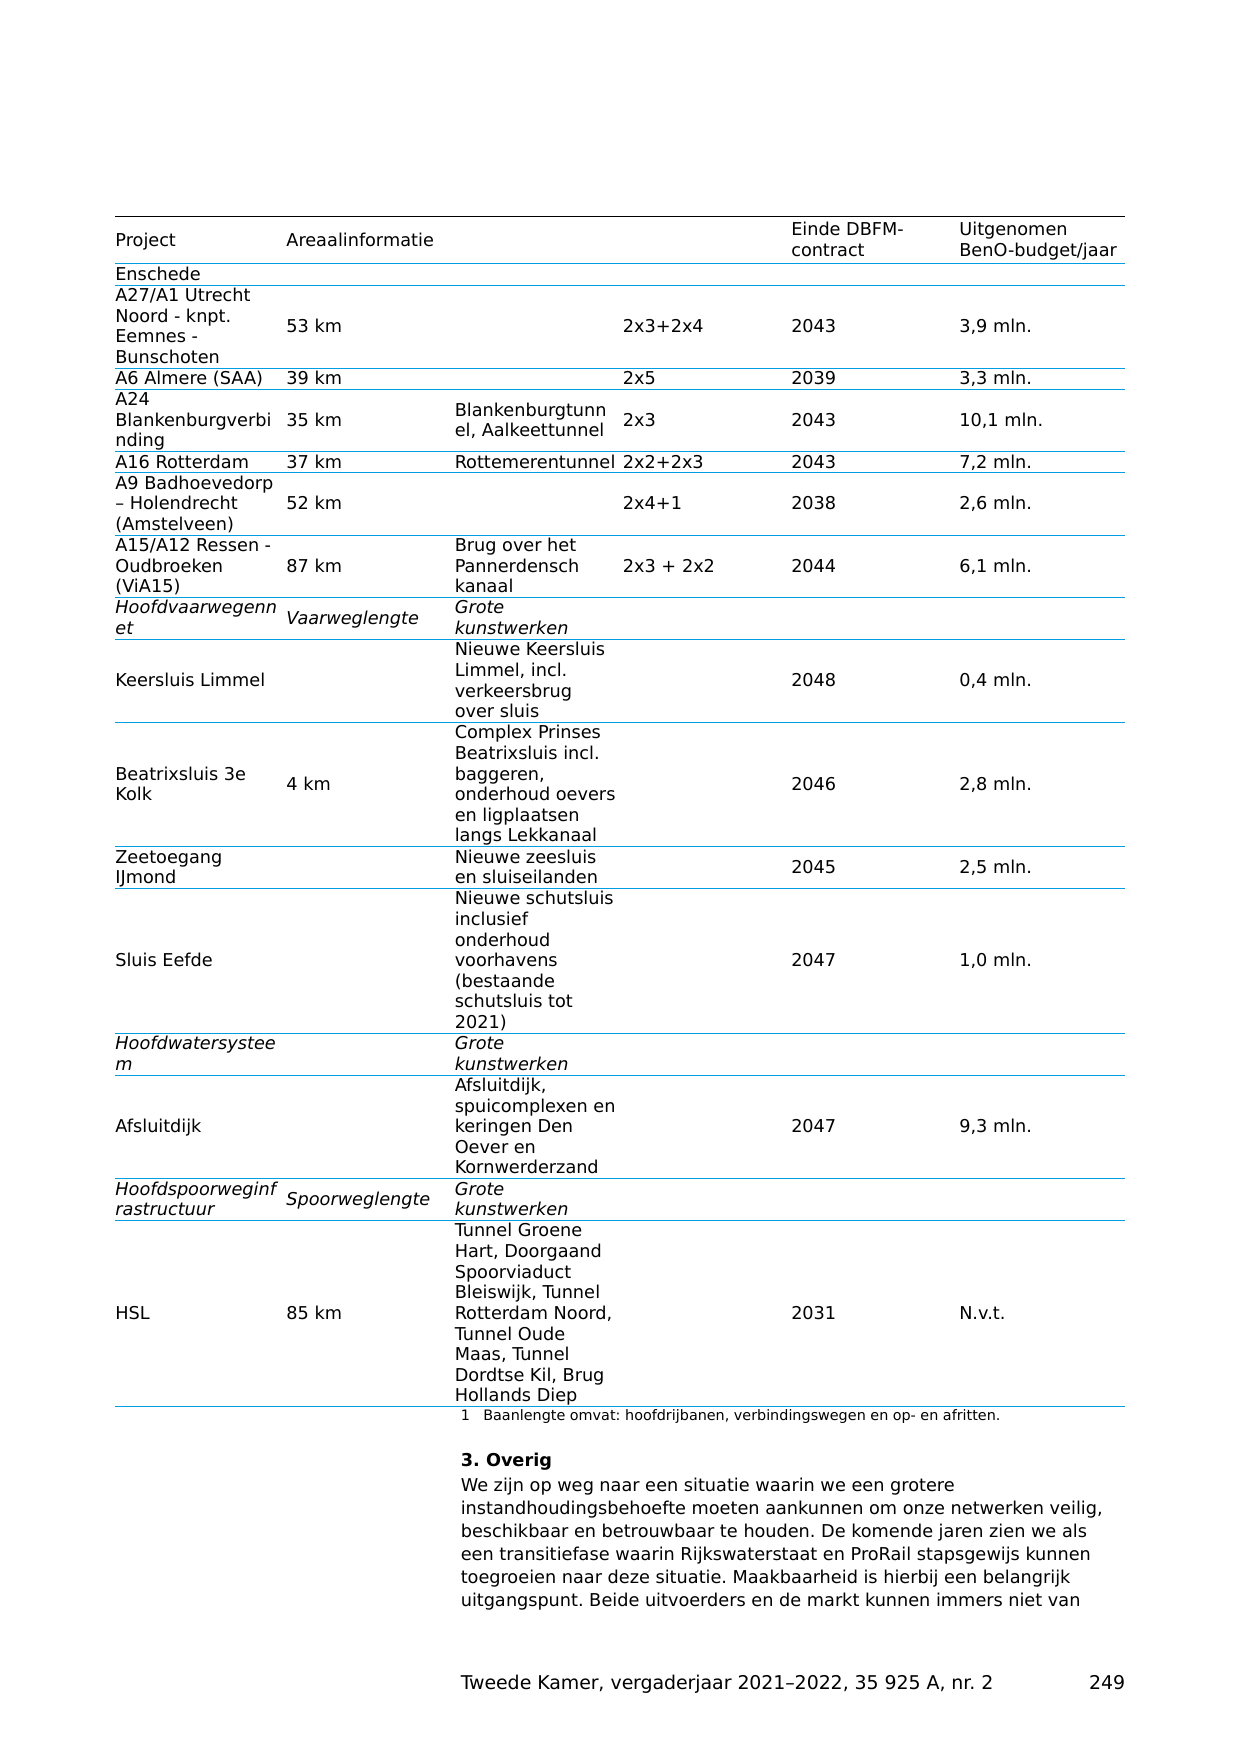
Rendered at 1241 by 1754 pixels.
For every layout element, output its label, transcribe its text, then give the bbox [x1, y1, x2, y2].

table_cell Vaarweglengte [283, 598, 452, 639]
text We zijn op weg naar een situatie waarin we een grotere instandhoudingsbehoefte moeten aankunnen om onze netwerken veilig, beschikbaar en betrouwbaar te houden. De komende jaren zien we als een transitiefase waarin Rijkswaterstaat en ProRail stapsgewijs kunnen toegroeien naar deze situatie. Maakbaarheid is hierbij een belangrijk uitgangspunt. Beide uitvoerders en de markt kunnen immers niet van [461, 1473, 1125, 1611]
table_cell 2x3 + 2x2 [620, 536, 788, 597]
table_cell HSL [115, 1221, 283, 1406]
table_cell [283, 1034, 452, 1074]
table_cell Grote kunstwerken [452, 598, 620, 639]
table_cell A15/A12 Ressen - Oudbroeken (ViA15) [115, 536, 283, 597]
table_cell [283, 264, 452, 284]
table_cell 52 km [283, 473, 452, 534]
table_cell [788, 1034, 956, 1074]
table_cell 37 km [283, 452, 452, 472]
table_header Tabel 97 Overzicht DBFM-projecten [115, 191, 1125, 216]
table_cell [283, 889, 452, 1033]
table_cell Areaalinformatie [283, 217, 788, 263]
table_cell 3,9 mln. [956, 286, 1125, 367]
table_cell 85 km [283, 1221, 452, 1406]
table_cell [452, 369, 620, 389]
table_cell Uitgenomen BenO-budget/jaar [956, 217, 1125, 263]
table_cell 4 km [283, 723, 452, 846]
table_cell [620, 723, 788, 846]
table_cell [956, 1034, 1125, 1074]
table_cell Zeetoegang IJmond [115, 847, 283, 888]
table_cell Complex Prinses Beatrixsluis incl. baggeren, onderhoud oevers en ligplaatsen langs Lekkanaal [452, 723, 620, 846]
table_cell Rottemerentunnel [452, 452, 620, 472]
table_cell Nieuwe Keersluis Limmel, incl. verkeersbrug over sluis [452, 640, 620, 722]
table_cell 2,6 mln. [956, 473, 1125, 534]
table_cell Tunnel Groene Hart, Doorgaand Spoorviaduct Bleiswijk, Tunnel Rotterdam Noord, Tunnel Oude Maas, Tunnel Dordtse Kil, Brug Hollands Diep [452, 1221, 620, 1406]
table_cell Brug over het Pannerdensch kanaal [452, 536, 620, 597]
table_cell Hoofdwatersysteem [115, 1034, 283, 1074]
table_cell 87 km [283, 536, 452, 597]
table_cell Project [115, 217, 283, 263]
table_cell Hoofdvaarwegennet [115, 598, 283, 639]
table_cell 2038 [788, 473, 956, 534]
table_cell [956, 1179, 1125, 1220]
table_cell Beatrixsluis 3e Kolk [115, 723, 283, 846]
table_cell 2x2+2x3 [620, 452, 788, 472]
table_cell Afsluitdijk [115, 1076, 283, 1178]
table_cell 2,8 mln. [956, 723, 1125, 846]
table_cell [620, 847, 788, 888]
table_cell A24 Blankenburgverbinding [115, 390, 283, 451]
table_cell Hoofdspoorweginfrastructuur [115, 1179, 283, 1220]
table_cell 39 km [283, 369, 452, 389]
table_cell N.v.t. [956, 1221, 1125, 1406]
table_cell Grote kunstwerken [452, 1179, 620, 1220]
table_cell A27/A1 Utrecht Noord - knpt. Eemnes - Bunschoten [115, 286, 283, 367]
table_cell [620, 264, 788, 284]
table_cell [620, 1076, 788, 1178]
table_cell Grote kunstwerken [452, 1034, 620, 1074]
table_cell 2x4+1 [620, 473, 788, 534]
table_cell 2047 [788, 889, 956, 1033]
table_cell 2,5 mln. [956, 847, 1125, 888]
text 3. Overig [461, 1448, 1125, 1471]
table_cell 2043 [788, 286, 956, 367]
table_cell [788, 598, 956, 639]
table_cell [283, 1076, 452, 1178]
table_cell 2x5 [620, 369, 788, 389]
table_cell [956, 598, 1125, 639]
table_cell [452, 473, 620, 534]
table_cell [620, 598, 788, 639]
table_cell Spoorweglengte [283, 1179, 452, 1220]
table_cell 10,1 mln. [956, 390, 1125, 451]
table_cell 35 km [283, 390, 452, 451]
table_cell Enschede [115, 264, 283, 284]
table_cell Einde DBFM-contract [788, 217, 956, 263]
table_cell A16 Rotterdam [115, 452, 283, 472]
table_cell A9 Badhoevedorp – Holendrecht (Amstelveen) [115, 473, 283, 534]
table_cell [956, 264, 1125, 284]
table_cell Blankenburgtunnel, Aalkeettunnel [452, 390, 620, 451]
table_cell [452, 286, 620, 367]
list Baanlengte omvat: hoofdrijbanen, verbindingswegen en op- en afritten. [461, 1407, 1125, 1423]
table_cell [452, 264, 620, 284]
table_cell [620, 1179, 788, 1220]
table_cell A6 Almere (SAA) [115, 369, 283, 389]
table_cell Afsluitdijk, spuicomplexen en keringen Den Oever en Kornwerderzand [452, 1076, 620, 1178]
table_cell Sluis Eefde [115, 889, 283, 1033]
table_cell [620, 1221, 788, 1406]
table_cell 2048 [788, 640, 956, 722]
table_cell Nieuwe schutsluis inclusief onderhoud voorhavens (bestaande schutsluis tot 2021) [452, 889, 620, 1033]
table_cell [788, 1179, 956, 1220]
table_cell [283, 847, 452, 888]
table_cell 2047 [788, 1076, 956, 1178]
table_cell Nieuwe zeesluis en sluiseilanden [452, 847, 620, 888]
table_cell [620, 640, 788, 722]
table_cell 3,3 mln. [956, 369, 1125, 389]
table_cell 2039 [788, 369, 956, 389]
table_cell 7,2 mln. [956, 452, 1125, 472]
table_cell 1,0 mln. [956, 889, 1125, 1033]
table_cell [620, 889, 788, 1033]
table_cell 2x3 [620, 390, 788, 451]
table_cell 2031 [788, 1221, 956, 1406]
table_cell [788, 264, 956, 284]
table_cell [620, 1034, 788, 1074]
table_cell 53 km [283, 286, 452, 367]
table_cell 2043 [788, 452, 956, 472]
table_cell 2043 [788, 390, 956, 451]
table_cell 6,1 mln. [956, 536, 1125, 597]
table_cell 2044 [788, 536, 956, 597]
table_cell 2046 [788, 723, 956, 846]
table_cell 9,3 mln. [956, 1076, 1125, 1178]
table_cell [283, 640, 452, 722]
table_cell 2045 [788, 847, 956, 888]
table_cell 0,4 mln. [956, 640, 1125, 722]
table_cell 2x3+2x4 [620, 286, 788, 367]
table_cell Keersluis Limmel [115, 640, 283, 722]
